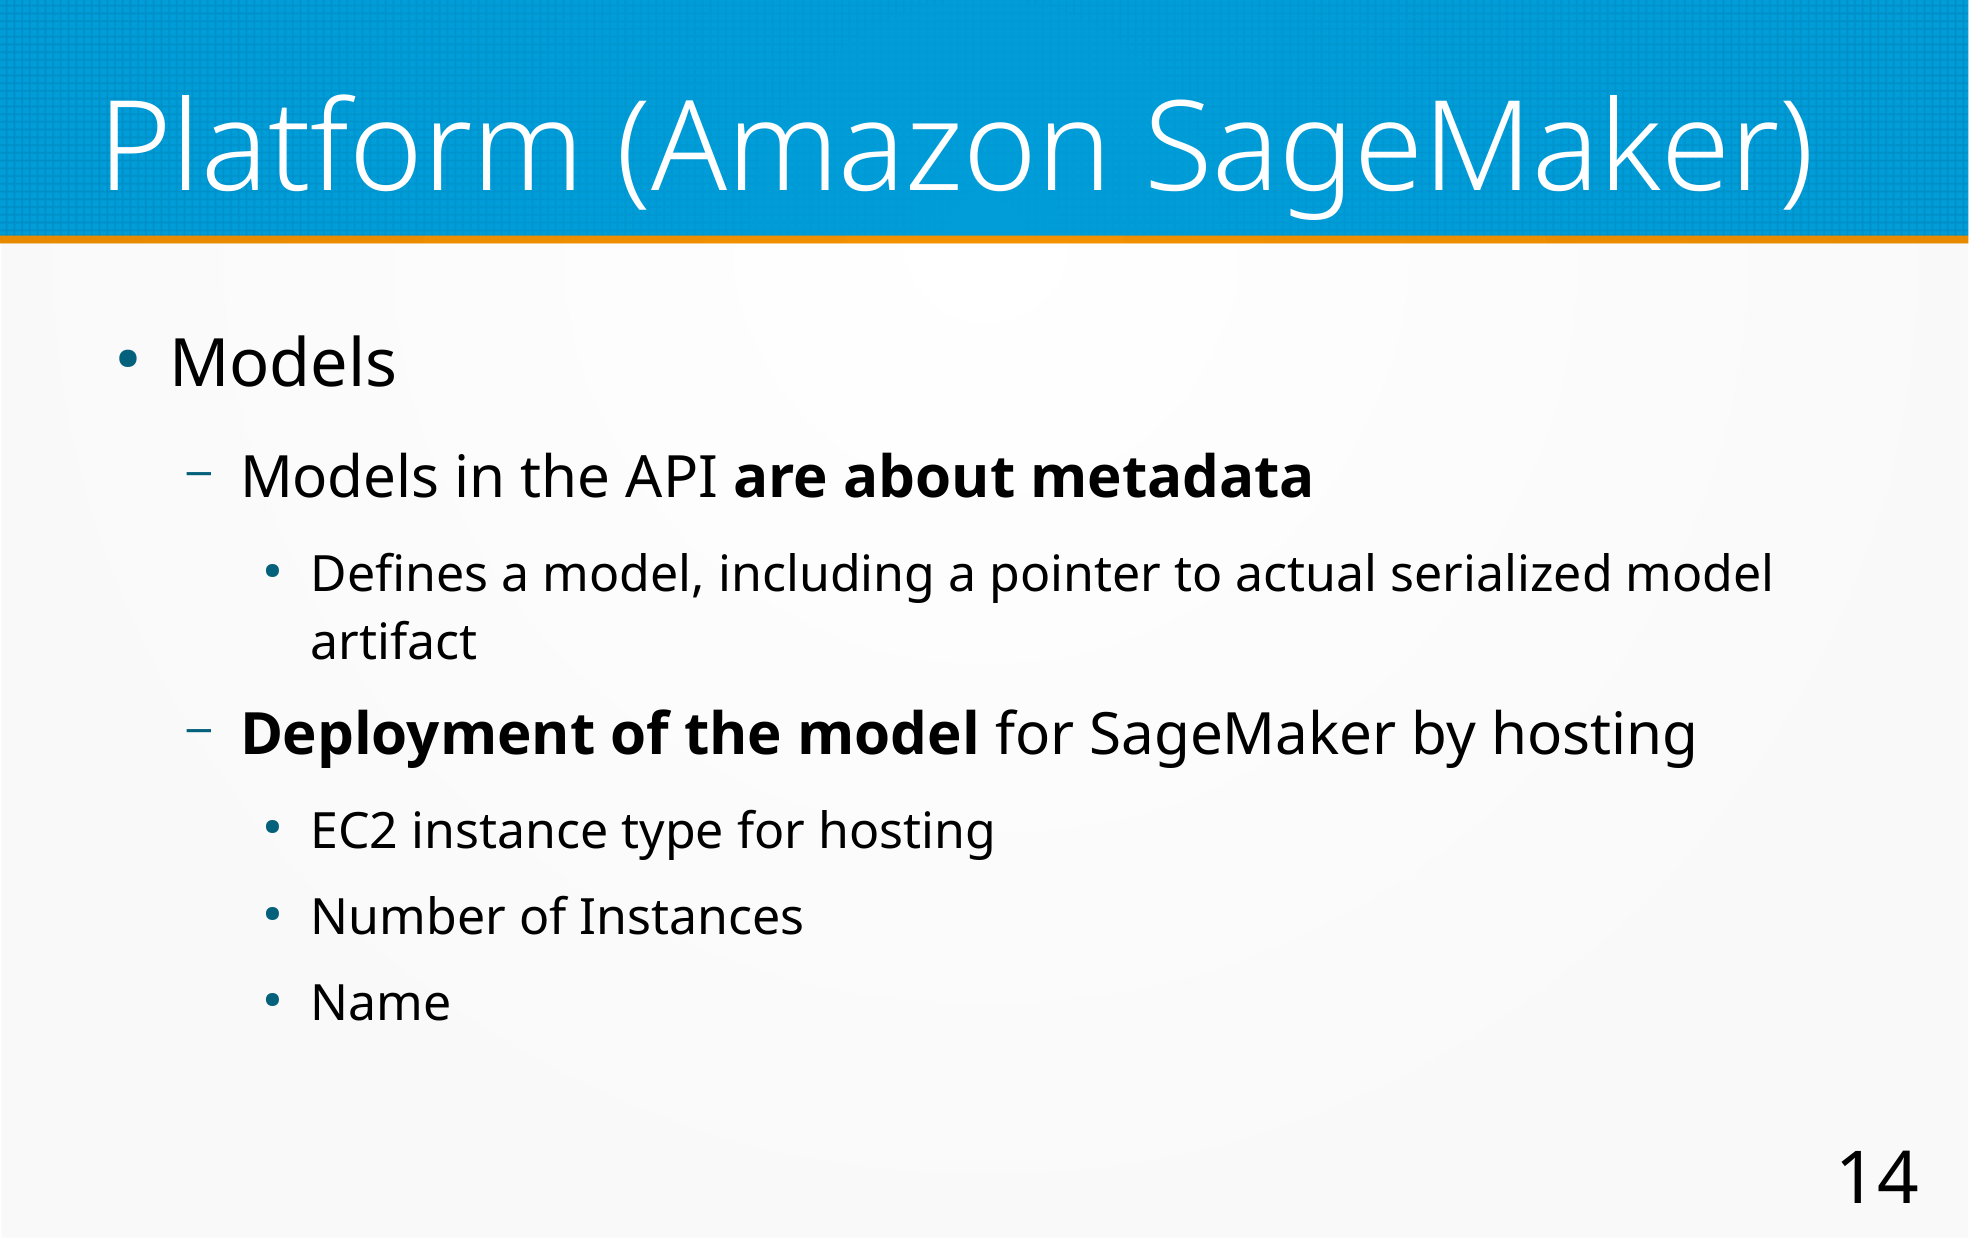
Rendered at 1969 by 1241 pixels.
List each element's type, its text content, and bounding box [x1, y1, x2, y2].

picture [0, 236, 1969, 1241]
list Models Models in the API are about metadata Defines a model, including a pointer to actual serialized model artifact Deployment of the model for SageMaker by hosting EC2 instance type for hosting Number of Instances Name [98, 315, 1861, 1081]
title Platform (Amazon SageMaker) [98, 19, 1870, 227]
text_box 14 [1830, 1127, 1966, 1224]
